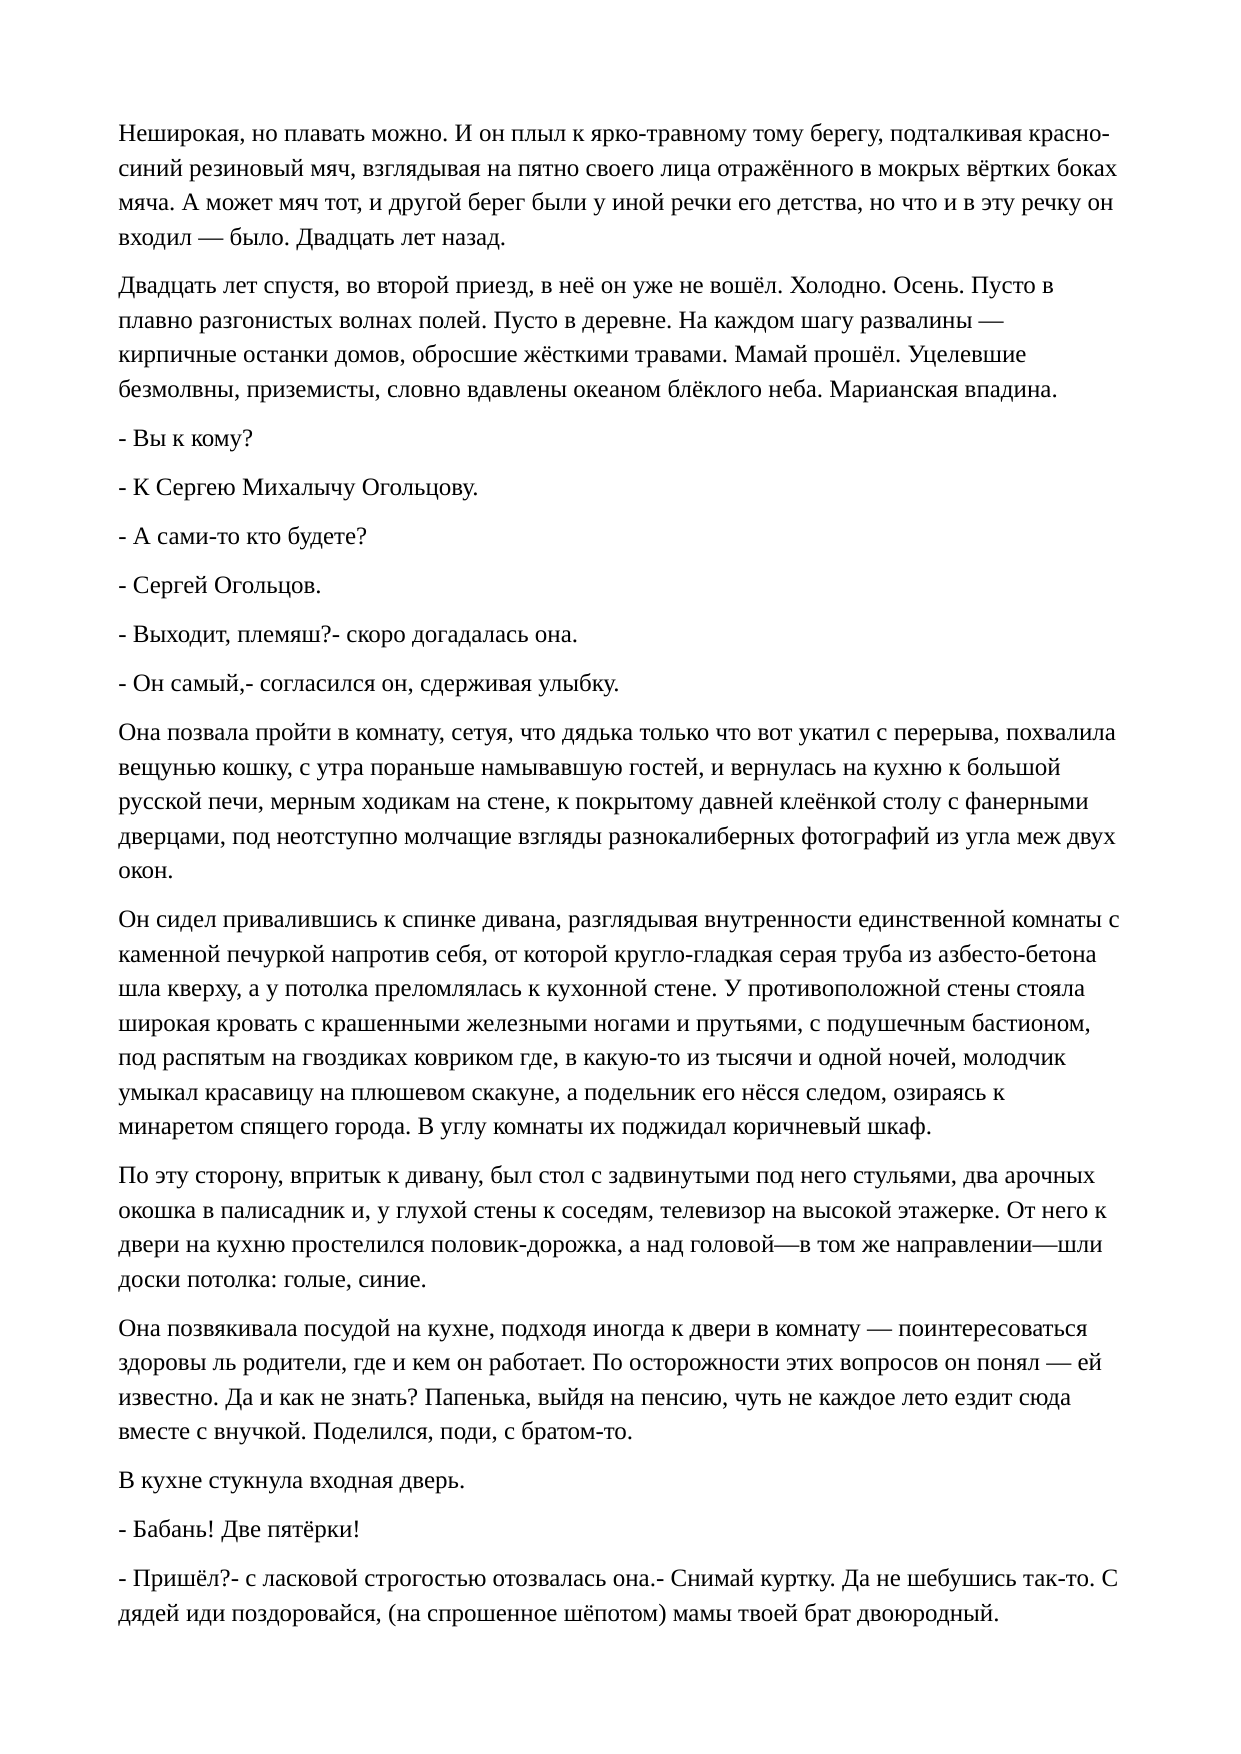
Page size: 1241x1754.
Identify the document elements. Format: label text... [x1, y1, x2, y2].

text - Вы к кому? [118, 423, 1122, 452]
text - Бабань! Две пятёрки! [118, 1514, 1122, 1543]
text В кухне стукнула входная дверь. [118, 1465, 1122, 1494]
text - Сергей Огольцов. [118, 570, 1122, 599]
text Она позвала пройти в комнату, сетуя, что дядька только что вот укатил с перерыва, похвалила вещунью кошку, с утра пораньше намывавшую гостей, и вернулась на кухню к большой русской печи, мерным ходикам на стене, к покрытому давней клеёнкой столу с фанерными дверцами, под неотступно молчащие взгляды разнокалиберных фотографий из угла меж двух окон. [118, 717, 1122, 884]
text Она позвякивала посудой на кухне, подходя иногда к двери в комнату — поинтересоваться здоровы ль родители, где и кем он работает. По осторожности этих вопросов он понял — ей известно. Да и как не знать? Папенька, выйдя на пенсию, чуть не каждое лето ездит сюда вместе с внучкой. Поделился, поди, с братом-то. [118, 1313, 1122, 1445]
text - К Сергею Михалычу Огольцову. [118, 472, 1122, 501]
text - Он самый,- согласился он, сдерживая улыбку. [118, 668, 1122, 697]
text - А сами-то кто будете? [118, 521, 1122, 550]
text Неширокая, но плавать можно. И он плыл к ярко-травному тому берегу, подталкивая красно-синий резиновый мяч, взглядывая на пятно своего лица отражённого в мокрых вёртких боках мяча. А может мяч тот, и другой берег были у иной речки его детства, но что и в эту речку он входил — было. Двадцать лет назад. [118, 118, 1122, 250]
text - Выходит, племяш?- скоро догадалась она. [118, 619, 1122, 648]
text По эту сторону, впритык к дивану, был стол с задвинутыми под него стульями, два арочных окошка в палисадник и, у глухой стены к соседям, телевизор на высокой этажерке. От него к двери на кухню простелился половик-дорожка, а над головой—в том же направлении—шли доски потолка: голые, синие. [118, 1160, 1122, 1293]
text Он сидел привалившись к спинке дивана, разглядывая внутренности единственной комнаты с каменной печуркой напротив себя, от которой кругло-гладкая серая труба из азбесто-бетона шла кверху, а у потолка преломлялась к кухонной стене. У противоположной стены стояла широкая кровать с крашенными железными ногами и прутьями, с подушечным бастионом, под распятым на гвоздиках ковриком где, в какую-то из тысячи и одной ночей, молодчик умыкал красавицу на плюшевом скакуне, а подельник его нёсся следом, озираясь к минаретом спящего города. В углу комнаты их поджидал коричневый шкаф. [118, 904, 1122, 1140]
text - Пришёл?- с ласковой строгостью отозвалась она.- Снимай куртку. Да не шебушись так-то. С дядей иди поздоровайся, (на спрошенное шёпотом) мамы твоей брат двоюродный. [118, 1563, 1122, 1627]
text Двадцать лет спустя, во второй приезд, в неё он уже не вошёл. Холодно. Осень. Пусто в плавно разгонистых волнах полей. Пусто в деревне. На каждом шагу развалины — кирпичные останки домов, обросшие жёсткими травами. Мамай прошёл. Уцелевшие безмолвны, приземисты, словно вдавлены океаном блёклого неба. Марианская впадина. [118, 271, 1122, 403]
